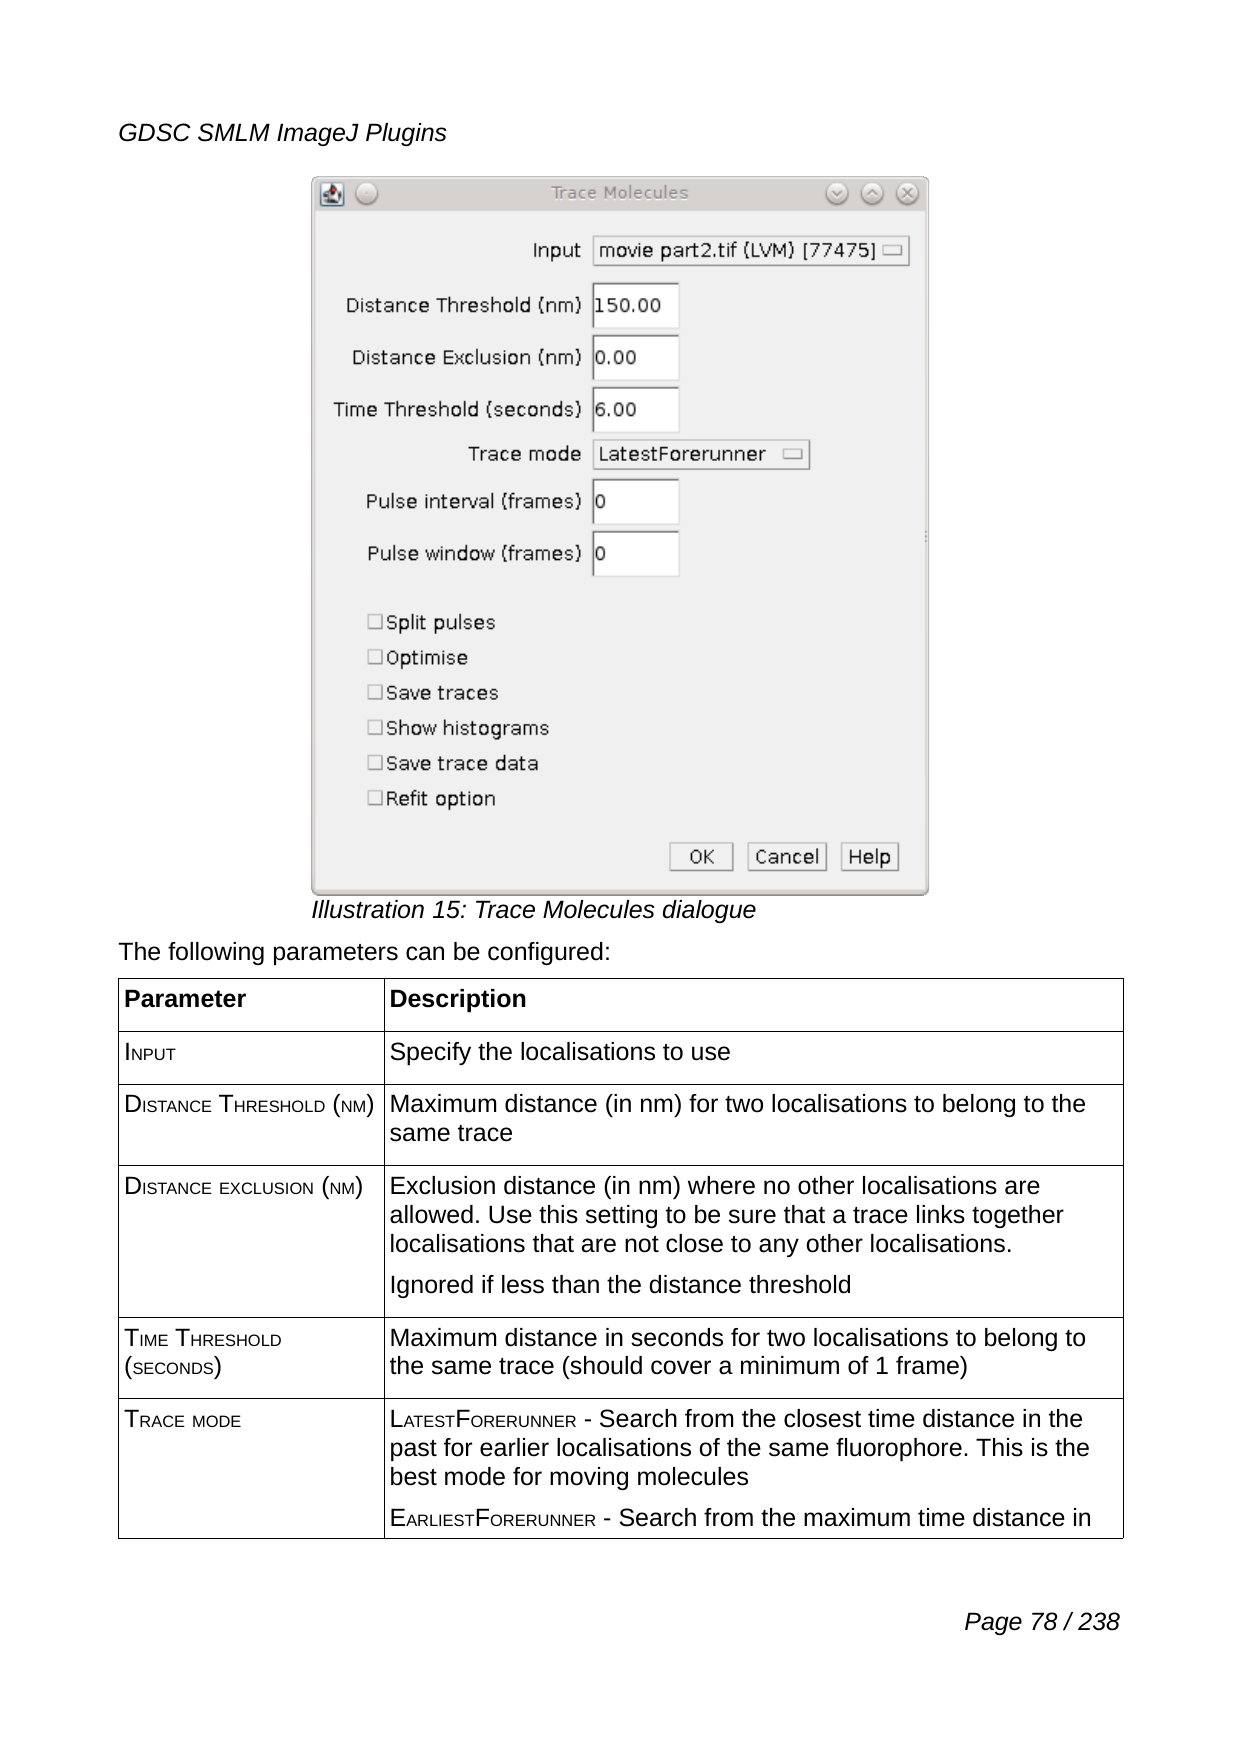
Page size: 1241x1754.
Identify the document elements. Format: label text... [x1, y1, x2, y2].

table_cell Distance Threshold (nm) [119, 1085, 384, 1165]
table_cell Specify the localisations to use [385, 1032, 1123, 1084]
table_cell Input [119, 1032, 384, 1084]
picture [311, 176, 930, 896]
table_cell Distance exclusion (nm) [119, 1166, 384, 1317]
text Illustration 15: Trace Molecules dialogue [311, 896, 929, 924]
table_cell LatestForerunner - Search from the closest time distance in the past for earlier localisations of the same fluorophore. This is the best mode for moving molecules EarliestForerunner - Search from the maximum time distance in [385, 1399, 1123, 1537]
table_cell Exclusion distance (in nm) where no other localisations are allowed. Use this setting to be sure that a trace links together localisations that are not close to any other localisations. Ignored if less than the distance threshold [385, 1166, 1123, 1317]
table_header Parameter [119, 979, 384, 1031]
table_cell Time Threshold (seconds) [119, 1318, 384, 1398]
table_cell Maximum distance in seconds for two localisations to belong to the same trace (should cover a minimum of 1 frame) [385, 1318, 1123, 1398]
table_header Description [385, 979, 1123, 1031]
table_cell Trace mode [119, 1399, 384, 1537]
table_cell Maximum distance (in nm) for two localisations to belong to the same trace [385, 1085, 1123, 1165]
text The following parameters can be configured: [118, 937, 1122, 966]
